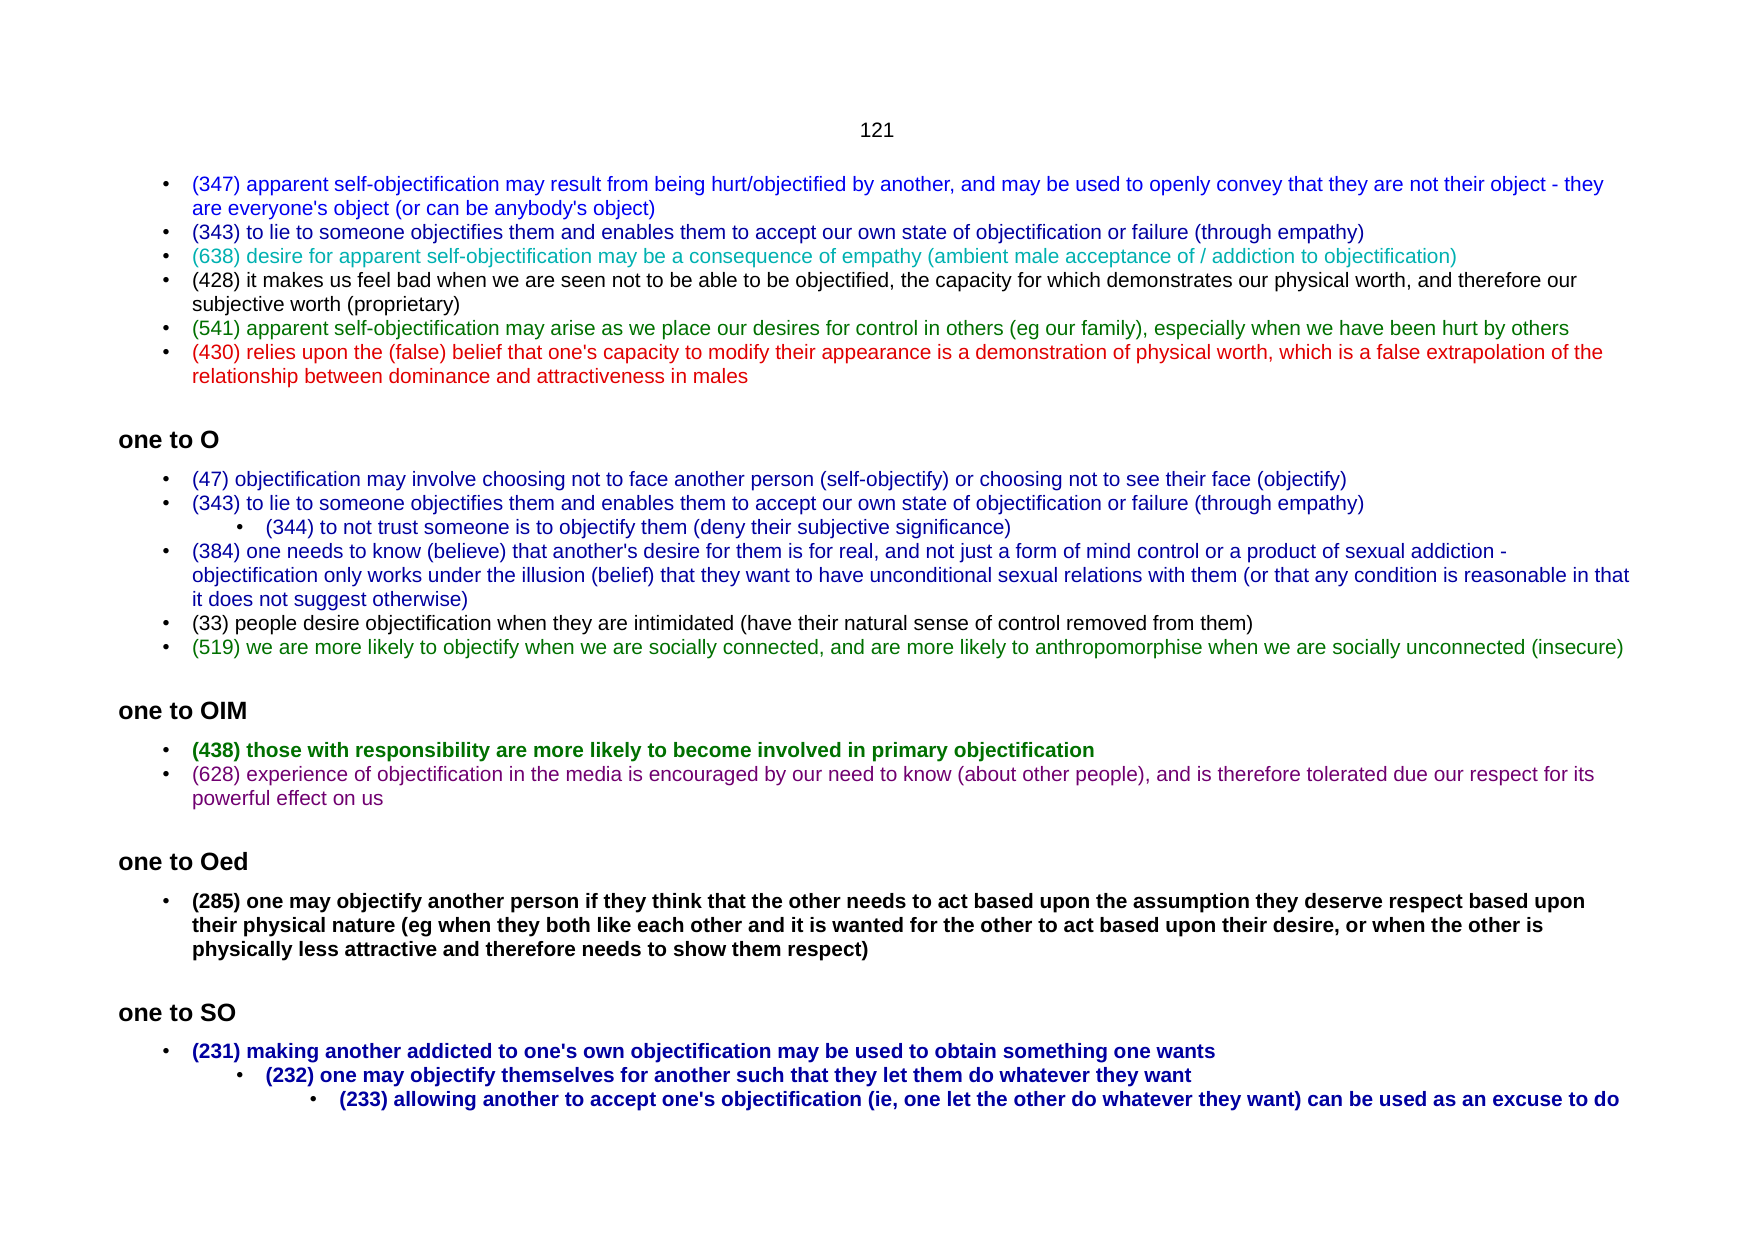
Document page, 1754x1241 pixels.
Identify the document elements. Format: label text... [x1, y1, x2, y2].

subtitle one to O [118, 425, 1636, 454]
subtitle one to Oed [118, 847, 1636, 876]
subtitle one to SO [118, 998, 1636, 1027]
list (33) people desire objectification when they are intimidated (have their natural sense of control removed from them) [162, 611, 1636, 635]
list (430) relies upon the (false) belief that one's capacity to modify their appearance is a demonstration of physical worth, which is a false extrapolation of the relationship between dominance and attractiveness in males [162, 340, 1636, 388]
list (638) desire for apparent self-objectification may be a consequence of empathy (ambient male acceptance of / addiction to objectification) [162, 244, 1636, 268]
list (233) allowing another to accept one's objectification (ie, one let the other do whatever they want) can be used as an excuse to do [309, 1087, 1636, 1111]
list (232) one may objectify themselves for another such that they let them do whatever they want [236, 1063, 1636, 1087]
list (428) it makes us feel bad when we are seen not to be able to be objectified, the capacity for which demonstrates our physical worth, and therefore our subjective worth (proprietary) [162, 268, 1636, 316]
list (47) objectification may involve choosing not to face another person (self-objectify) or choosing not to see their face (objectify) [162, 467, 1636, 491]
subtitle one to OIM [118, 696, 1636, 725]
list (541) apparent self-objectification may arise as we place our desires for control in others (eg our family), especially when we have been hurt by others [162, 316, 1636, 340]
list (285) one may objectify another person if they think that the other needs to act based upon the assumption they deserve respect based upon their physical nature (eg when they both like each other and it is wanted for the other to act based upon their desire, or when the other is physically less attractive and therefore needs to show them respect) [162, 888, 1636, 960]
list (231) making another addicted to one's own objectification may be used to obtain something one wants [162, 1039, 1636, 1063]
list (347) apparent self-objectification may result from being hurt/objectified by another, and may be used to openly convey that they are not their object - they are everyone's object (or can be anybody's object) [162, 172, 1636, 219]
list (343) to lie to someone objectifies them and enables them to accept our own state of objectification or failure (through empathy) [162, 491, 1636, 515]
list (438) those with responsibility are more likely to become involved in primary objectification [162, 738, 1636, 762]
list (343) to lie to someone objectifies them and enables them to accept our own state of objectification or failure (through empathy) [162, 219, 1636, 244]
list (628) experience of objectification in the media is encouraged by our need to know (about other people), and is therefore tolerated due our respect for its powerful effect on us [162, 762, 1636, 810]
list (384) one needs to know (believe) that another's desire for them is for real, and not just a form of mind control or a product of sexual addiction - objectification only works under the illusion (belief) that they want to have unconditional sexual relations with them (or that any condition is reasonable in that it does not suggest otherwise) [162, 539, 1636, 611]
list (519) we are more likely to objectify when we are socially connected, and are more likely to anthropomorphise when we are socially unconnected (insecure) [162, 635, 1636, 659]
list (344) to not trust someone is to objectify them (deny their subjective significance) [236, 515, 1636, 539]
